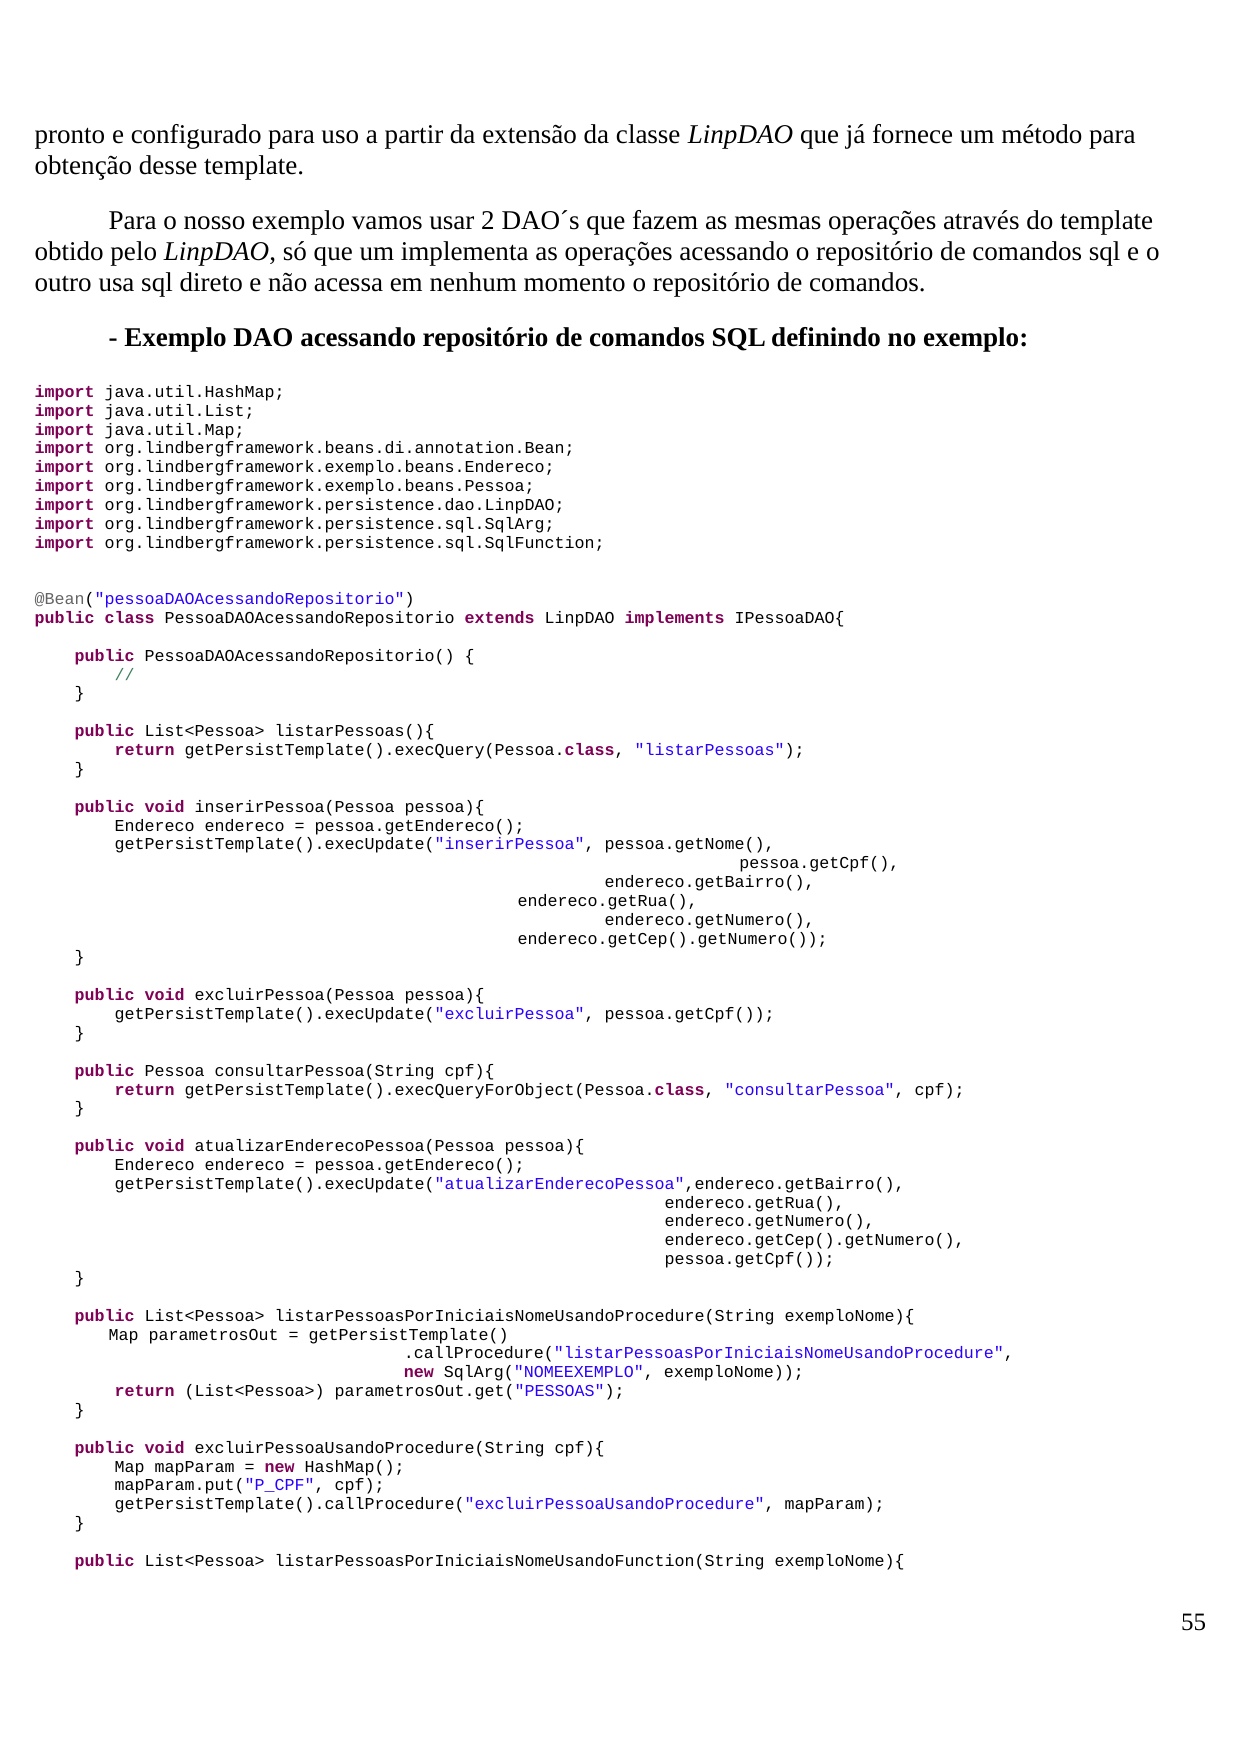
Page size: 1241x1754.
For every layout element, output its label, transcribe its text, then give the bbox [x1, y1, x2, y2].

text new SqlArg("NOMEEXEMPLO", exemploNome)); [34, 1364, 1206, 1383]
text mapParam.put("P_CPF", cpf); [34, 1477, 1206, 1496]
text Map mapParam = new HashMap(); [34, 1458, 1206, 1477]
text import org.lindbergframework.persistence.dao.LinpDAO; [34, 497, 1206, 515]
text public void inserirPessoa(Pessoa pessoa){ [34, 798, 1206, 817]
text return getPersistTemplate().execQueryForObject(Pessoa.class, "consultarPessoa", cpf); [34, 1081, 1206, 1100]
text Endereco endereco = pessoa.getEndereco(); [34, 1156, 1206, 1175]
text } [34, 761, 1206, 779]
text import java.util.Map; [34, 421, 1206, 440]
text endereco.getNumero(), endereco.getCep().getNumero()); [34, 911, 1206, 949]
text Endereco endereco = pessoa.getEndereco(); [34, 817, 1206, 836]
text endereco.getCep().getNumero(), [34, 1232, 1206, 1251]
text getPersistTemplate().execUpdate("excluirPessoa", pessoa.getCpf()); [34, 1006, 1206, 1024]
text return getPersistTemplate().execQuery(Pessoa.class, "listarPessoas"); [34, 742, 1206, 761]
text } [34, 1269, 1206, 1288]
text endereco.getBairro(), endereco.getRua(), [34, 874, 1206, 911]
text } [34, 1402, 1206, 1420]
text endereco.getRua(), [34, 1194, 1206, 1213]
text return (List<Pessoa>) parametrosOut.get("PESSOAS"); [34, 1383, 1206, 1402]
text } [34, 949, 1206, 968]
text import org.lindbergframework.exemplo.beans.Endereco; [34, 459, 1206, 478]
text import org.lindbergframework.beans.di.annotation.Bean; [34, 440, 1206, 459]
text .callProcedure("listarPessoasPorIniciaisNomeUsandoProcedure", [34, 1345, 1206, 1364]
text public void atualizarEnderecoPessoa(Pessoa pessoa){ [34, 1138, 1206, 1156]
text public void excluirPessoa(Pessoa pessoa){ [34, 987, 1206, 1006]
text import org.lindbergframework.persistence.sql.SqlFunction; [34, 534, 1206, 553]
text import java.util.List; [34, 402, 1206, 421]
text public List<Pessoa> listarPessoas(){ [34, 723, 1206, 742]
text } [34, 1024, 1206, 1043]
text pessoa.getCpf()); [34, 1251, 1206, 1269]
text pronto e configurado para uso a partir da extensão da classe LinpDAO que já fornece um método para obtenção desse template. [34, 118, 1206, 180]
text public void excluirPessoaUsandoProcedure(String cpf){ [34, 1439, 1206, 1458]
text public Pessoa consultarPessoa(String cpf){ [34, 1062, 1206, 1081]
text getPersistTemplate().execUpdate("inserirPessoa", pessoa.getNome(), [34, 836, 1206, 855]
text import java.util.HashMap; [34, 383, 1206, 402]
text } [34, 1100, 1206, 1119]
text } [34, 685, 1206, 704]
text @Bean("pessoaDAOAcessandoRepositorio") [34, 591, 1206, 610]
text import org.lindbergframework.exemplo.beans.Pessoa; [34, 478, 1206, 497]
text public List<Pessoa> listarPessoasPorIniciaisNomeUsandoFunction(String exemploNome){ [34, 1552, 1206, 1571]
text public List<Pessoa> listarPessoasPorIniciaisNomeUsandoProcedure(String exemploNome){ [34, 1307, 1206, 1326]
text } [34, 1515, 1206, 1533]
text import org.lindbergframework.persistence.sql.SqlArg; [34, 515, 1206, 534]
text public class PessoaDAOAcessandoRepositorio extends LinpDAO implements IPessoaDAO{ [34, 610, 1206, 628]
text Para o nosso exemplo vamos usar 2 DAO´s que fazem as mesmas operações através do template obtido pelo LinpDAO, só que um implementa as operações acessando o repositório de comandos sql e o outro usa sql direto e não acessa em nenhum momento o repositório de comandos. [34, 204, 1206, 297]
text pessoa.getCpf(), [34, 855, 1206, 874]
text endereco.getNumero(), [34, 1213, 1206, 1232]
text Map parametrosOut = getPersistTemplate() [34, 1326, 1206, 1345]
text getPersistTemplate().execUpdate("atualizarEnderecoPessoa",endereco.getBairro(), [34, 1175, 1206, 1194]
text getPersistTemplate().callProcedure("excluirPessoaUsandoProcedure", mapParam); [34, 1496, 1206, 1515]
text - Exemplo DAO acessando repositório de comandos SQL definindo no exemplo: [34, 321, 1206, 352]
text public PessoaDAOAcessandoRepositorio() { [34, 647, 1206, 666]
text // [34, 666, 1206, 685]
